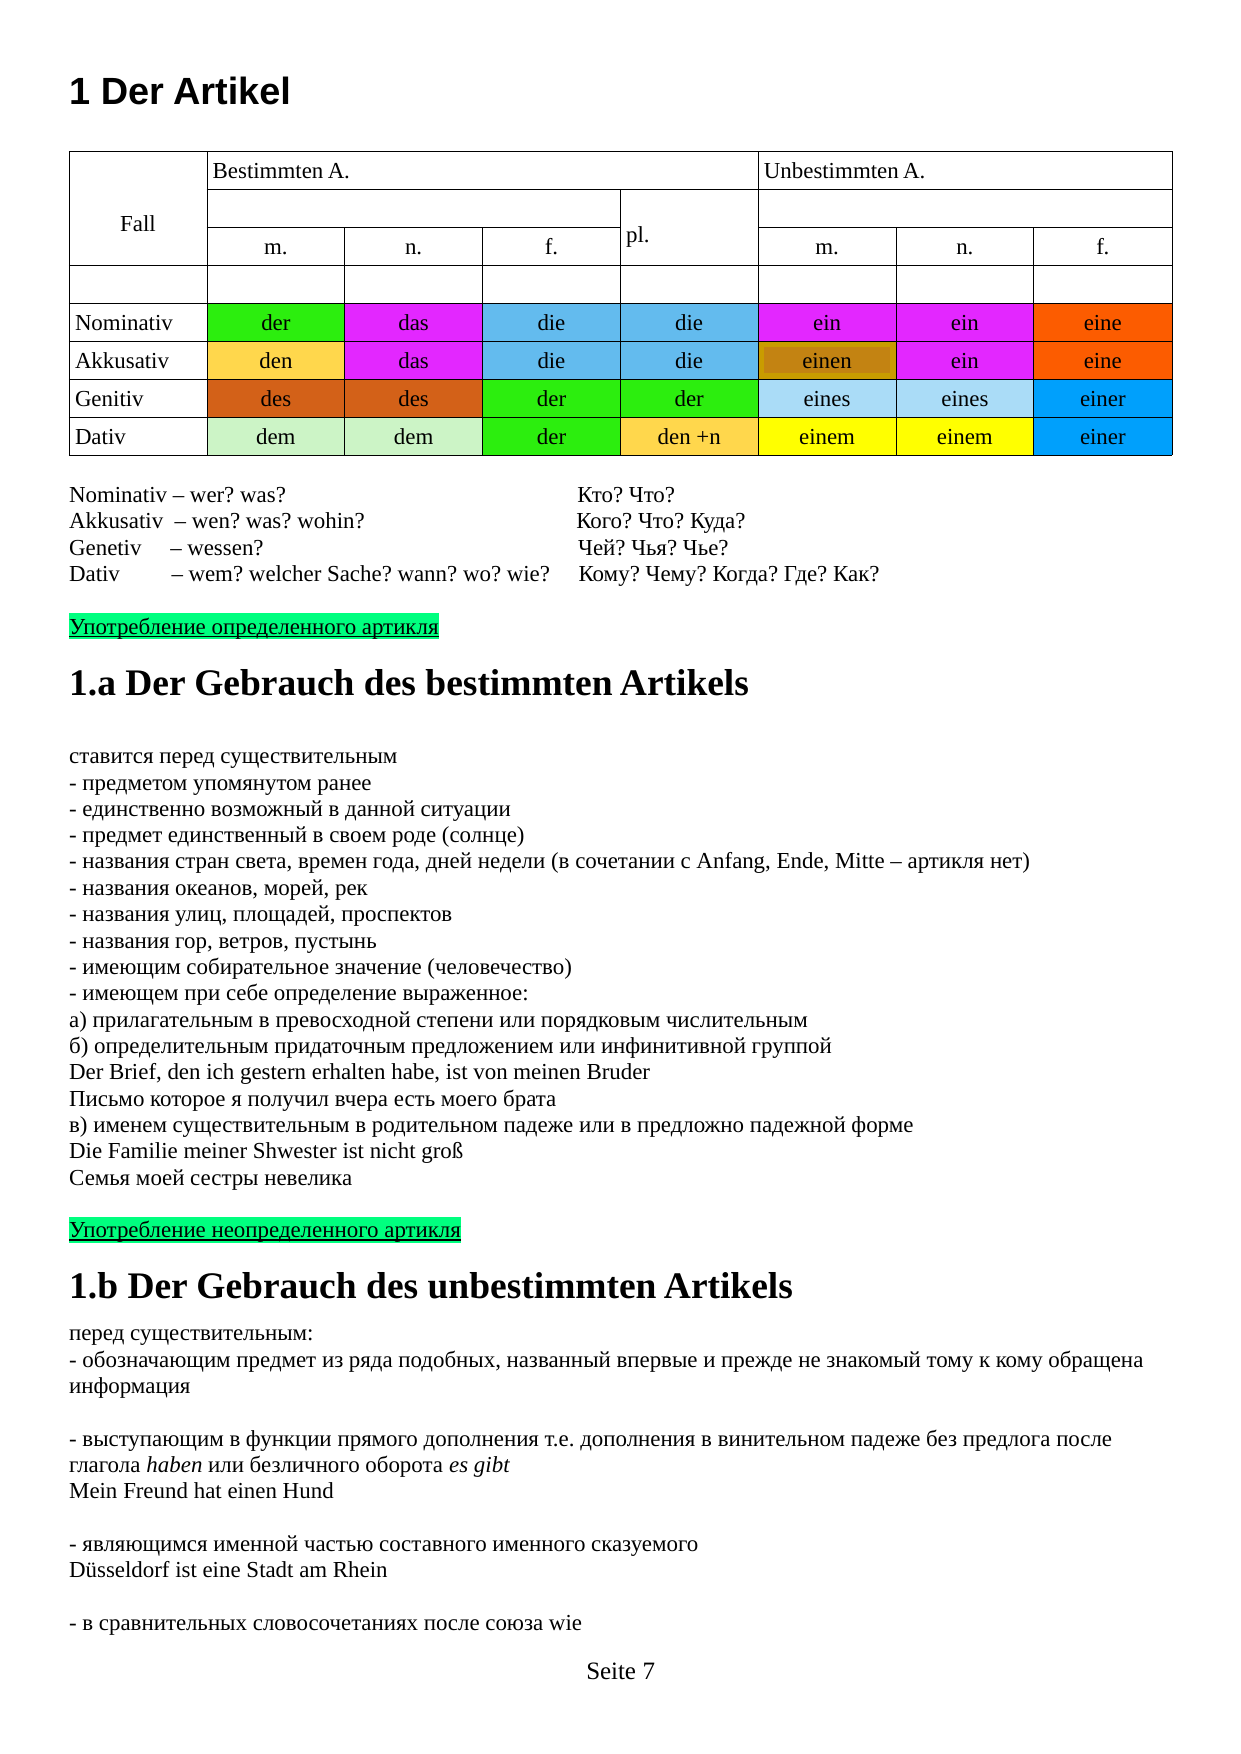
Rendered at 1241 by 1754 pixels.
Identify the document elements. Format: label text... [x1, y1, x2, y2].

table_cell einer [1034, 418, 1172, 455]
table_cell dem [208, 418, 344, 455]
table_cell n. [345, 228, 482, 265]
table_header Bestimmten A. [208, 152, 758, 189]
table_cell [621, 266, 758, 303]
table_cell pl. [621, 190, 758, 265]
table_cell m. [208, 228, 344, 265]
text - предметом упомянутом ранее [69, 768, 1172, 795]
table_cell [759, 266, 896, 303]
text Die Familie meiner Shwester ist nicht groß [69, 1137, 1172, 1164]
text - единственно возможный в данной ситуации [69, 795, 1172, 821]
table_cell m. [759, 228, 896, 265]
table_cell [345, 266, 482, 303]
text Nominativ – wer? was? Кто? Что? [69, 481, 1172, 508]
text Akkusativ – wen? was? wohin? Кого? Что? Куда? [69, 508, 1172, 534]
table_cell Dativ [70, 418, 207, 455]
text Письмо которое я получил вчера есть моего брата [69, 1085, 1172, 1111]
text - выступающим в функции прямого дополнения т.е. дополнения в винительном падеже без предлога после глагола haben или безличного оборота es gibt [69, 1425, 1172, 1477]
table_cell die [621, 342, 758, 379]
table_cell Genitiv [70, 380, 207, 417]
table_cell eines [759, 380, 896, 417]
text - предмет единственный в своем роде (солнце) [69, 821, 1172, 848]
table_cell ein [897, 304, 1033, 341]
table_cell Nominativ [70, 304, 207, 341]
table_cell des [345, 380, 482, 417]
text - названия гор, ветров, пустынь [69, 927, 1172, 953]
table_cell einem [897, 418, 1033, 455]
table_cell [208, 190, 620, 227]
table_header Fall [70, 152, 207, 265]
table_cell [70, 266, 207, 303]
text Семья моей сестры невелика [69, 1164, 1172, 1190]
table_cell die [621, 304, 758, 341]
table_cell die [483, 304, 620, 341]
table_cell einem [759, 418, 896, 455]
table_cell dem [345, 418, 482, 455]
table_cell Akkusativ [70, 342, 207, 379]
text - названия стран света, времен года, дней недели (в сочетании с Anfang, Ende, Mitte – артикля нет) [69, 848, 1172, 874]
table_cell ein [759, 304, 896, 341]
table_cell die [483, 342, 620, 379]
text - имеющем при себе определение выраженное: [69, 979, 1172, 1006]
table_cell der [483, 418, 620, 455]
table_cell das [345, 304, 482, 341]
table_cell n. [897, 228, 1033, 265]
table_cell eine [1034, 342, 1172, 379]
text - обозначающим предмет из ряда подобных, названный впервые и прежде не знакомый тому к кому обращена информация [69, 1346, 1172, 1398]
table_cell der [208, 304, 344, 341]
text Dativ – wem? welcher Sache? wann? wo? wie? Кому? Чему? Когда? Где? Как? [69, 560, 1172, 587]
table_cell das [345, 342, 482, 379]
text - в сравнительных словосочетаниях после союза wie [69, 1609, 1172, 1636]
table_cell den [208, 342, 344, 379]
text Düsseldorf ist eine Stadt am Rhein [69, 1557, 1172, 1583]
text перед существительным: [69, 1319, 1172, 1346]
table_cell einer [1034, 380, 1172, 417]
table_cell der [483, 380, 620, 417]
table_cell des [208, 380, 344, 417]
text - являющимся именной частью составного именного сказуемого [69, 1530, 1172, 1557]
text а) прилагательным в превосходной степени или порядковым числительным [69, 1006, 1172, 1032]
text - названия улиц, площадей, проспектов [69, 900, 1172, 927]
table_cell [759, 190, 1172, 227]
table_cell der [621, 380, 758, 417]
text в) именем существительным в родительном падеже или в предложно падежной форме [69, 1111, 1172, 1137]
table_cell ein [897, 342, 1033, 379]
table_cell f. [483, 228, 620, 265]
table_cell [208, 266, 344, 303]
table_cell eines [897, 380, 1033, 417]
text Mein Freund hat einen Hund [69, 1477, 1172, 1504]
table_cell eine [1034, 304, 1172, 341]
text - названия океанов, морей, рек [69, 874, 1172, 900]
text ставится перед существительным [69, 742, 1172, 768]
text Genetiv – wessen? Чей? Чья? Чье? [69, 534, 1172, 560]
text - имеющим собирательное значение (человечество) [69, 953, 1172, 979]
subtitle 1.a Der Gebrauch des bestimmten Artikels [69, 660, 1172, 703]
text Употребление определенного артикля [69, 613, 1172, 639]
table_cell [1034, 266, 1172, 303]
table_cell einen [759, 342, 896, 379]
table_cell [897, 266, 1033, 303]
table_header Unbestimmten A. [759, 152, 1172, 189]
table_cell [483, 266, 620, 303]
text б) определительным придаточным предложением или инфинитивной группой [69, 1032, 1172, 1058]
text Der Brief, den ich gestern erhalten habe, ist von meinen Bruder [69, 1058, 1172, 1085]
table_cell f. [1034, 228, 1172, 265]
subtitle 1.b Der Gebrauch des unbestimmten Artikels [69, 1264, 1172, 1307]
subtitle 1 Der Artikel [69, 69, 1172, 113]
table_cell den +n [621, 418, 758, 455]
text Употребление неопределенного артикля [69, 1217, 1172, 1243]
